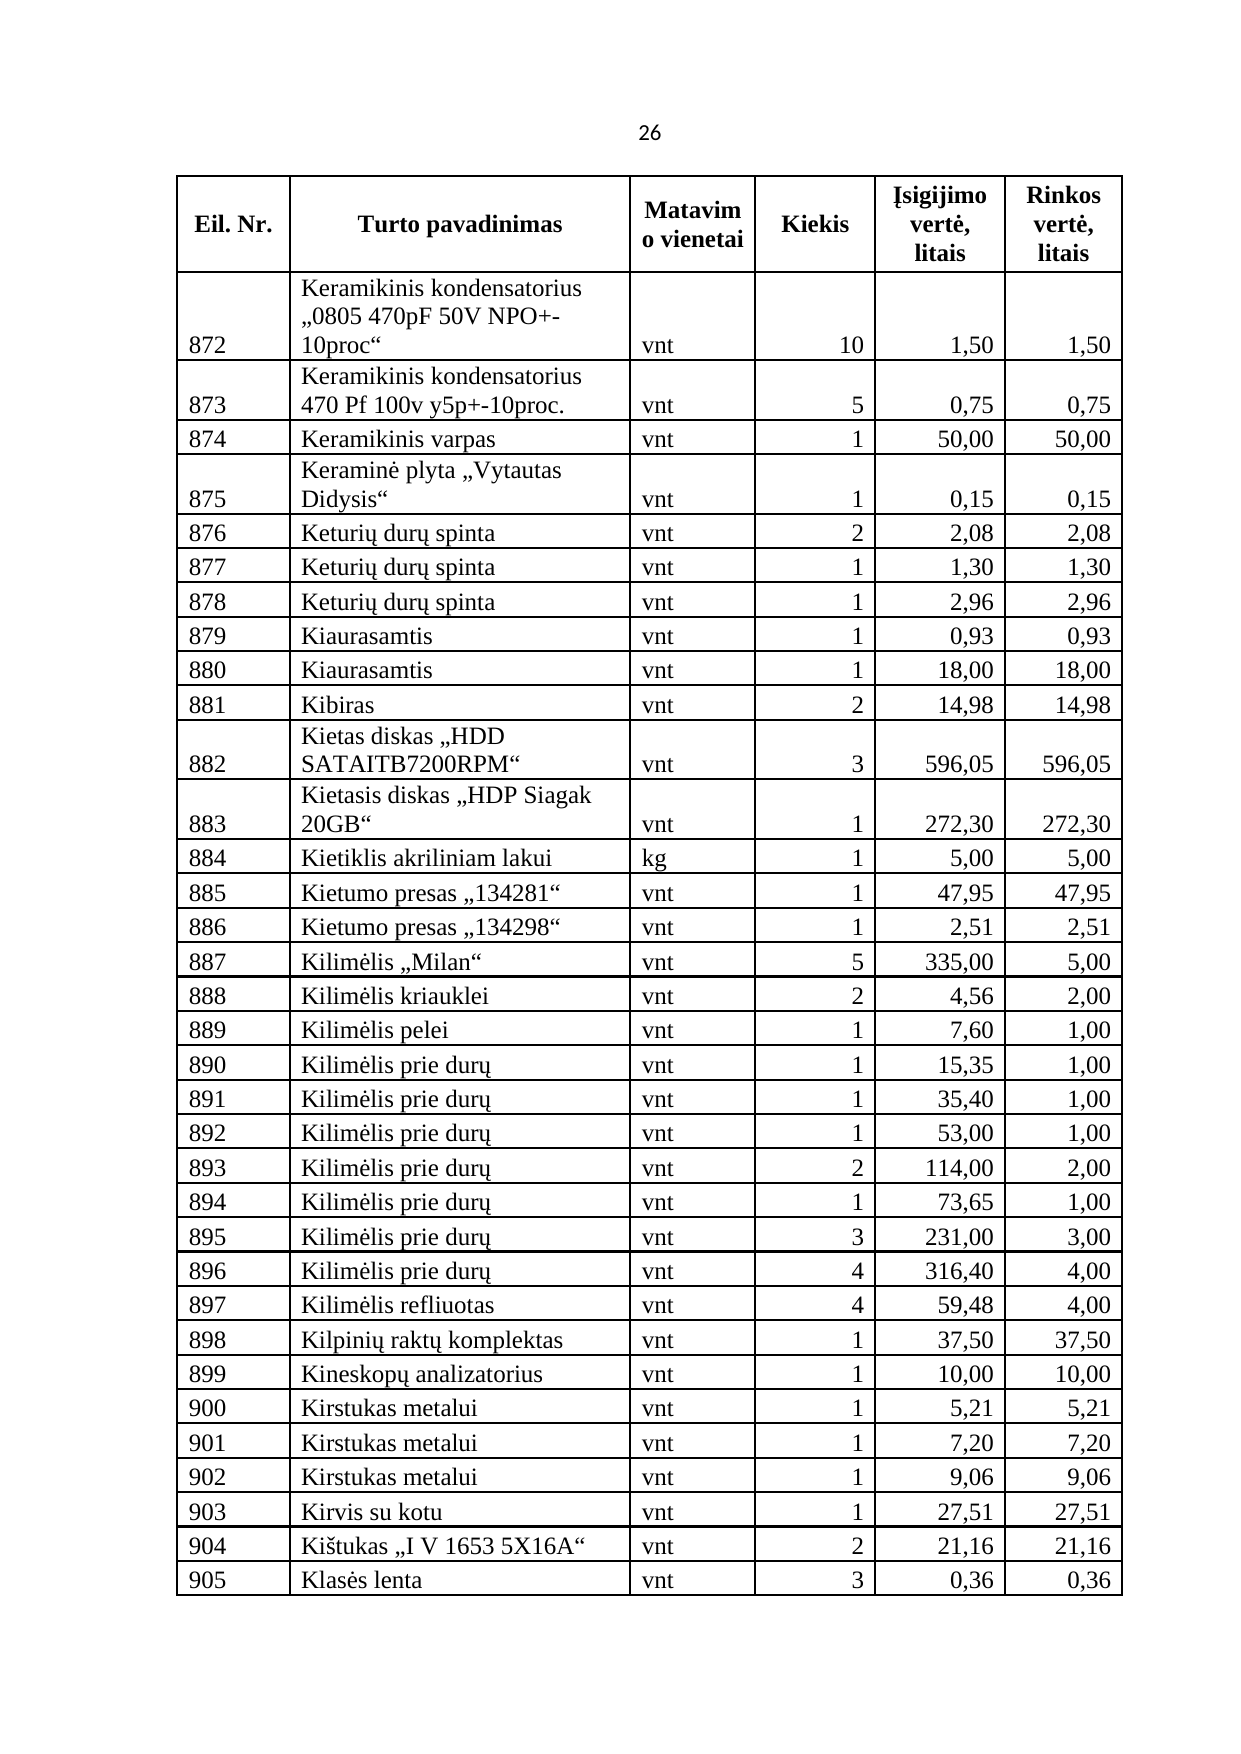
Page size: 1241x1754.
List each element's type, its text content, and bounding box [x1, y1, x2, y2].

table_cell Kilimėlis prie durų [291, 1081, 629, 1113]
table_cell 897 [178, 1287, 289, 1319]
table_cell vnt [631, 1184, 754, 1216]
table_cell 1 [756, 1184, 874, 1216]
table_cell 892 [178, 1115, 289, 1147]
table_cell 1 [756, 1459, 874, 1491]
table_cell 904 [178, 1528, 289, 1560]
table_cell vnt [631, 421, 754, 453]
table_cell Kilimėlis pelei [291, 1012, 629, 1044]
table_cell 4 [756, 1287, 874, 1319]
table_cell vnt [631, 1046, 754, 1078]
table_cell 231,00 [876, 1218, 1004, 1250]
table_cell 3 [756, 1562, 874, 1594]
table_cell vnt [631, 1390, 754, 1422]
table_cell 874 [178, 421, 289, 453]
table_cell vnt [631, 1356, 754, 1388]
table_cell 2,51 [1006, 909, 1121, 941]
table_cell 272,30 [876, 780, 1004, 838]
table_cell 5,21 [1006, 1390, 1121, 1422]
table_cell Kietas diskas „HDD SATAITB7200RPM“ [291, 721, 629, 778]
table_cell 5,00 [876, 840, 1004, 872]
table_cell 10,00 [876, 1356, 1004, 1388]
table_cell 37,50 [1006, 1321, 1121, 1353]
table_cell vnt [631, 455, 754, 512]
table_cell 1 [756, 909, 874, 941]
table_cell Keturių durų spinta [291, 549, 629, 581]
table_cell Kirstukas metalui [291, 1424, 629, 1457]
table_cell vnt [631, 978, 754, 1010]
table_cell Kietiklis akriliniam lakui [291, 840, 629, 872]
table_cell 1,00 [1006, 1046, 1121, 1078]
table_cell 2,51 [876, 909, 1004, 941]
table_cell 59,48 [876, 1287, 1004, 1319]
table_cell Kibiras [291, 686, 629, 719]
table_cell 876 [178, 515, 289, 547]
table_cell 896 [178, 1253, 289, 1285]
table_cell 15,35 [876, 1046, 1004, 1078]
table_cell 18,00 [876, 652, 1004, 684]
table_cell 1 [756, 549, 874, 581]
table_cell 1,00 [1006, 1115, 1121, 1147]
table_cell 1 [756, 1012, 874, 1044]
table_cell Kilimėlis prie durų [291, 1253, 629, 1285]
table_cell 4,00 [1006, 1287, 1121, 1319]
table_cell 2,96 [876, 583, 1004, 616]
table_cell 4 [756, 1253, 874, 1285]
table_cell 882 [178, 721, 289, 778]
table_cell vnt [631, 1321, 754, 1353]
table_cell 0,36 [876, 1562, 1004, 1594]
table_cell vnt [631, 1424, 754, 1457]
table_cell 21,16 [1006, 1528, 1121, 1560]
table_cell 7,60 [876, 1012, 1004, 1044]
table_cell Kilimėlis prie durų [291, 1218, 629, 1250]
table_cell 899 [178, 1356, 289, 1388]
table_cell 1 [756, 583, 874, 616]
table_cell 14,98 [1006, 686, 1121, 719]
table_cell 2 [756, 1149, 874, 1182]
table_cell 902 [178, 1459, 289, 1491]
table_cell 880 [178, 652, 289, 684]
table_cell 4,00 [1006, 1253, 1121, 1285]
table_cell 7,20 [876, 1424, 1004, 1457]
table_cell vnt [631, 780, 754, 838]
table_cell 1,00 [1006, 1184, 1121, 1216]
table_cell 2 [756, 1528, 874, 1560]
table_cell Kištukas „I V 1653 5X16A“ [291, 1528, 629, 1560]
table_cell vnt [631, 1287, 754, 1319]
table_cell 2,96 [1006, 583, 1121, 616]
table_cell 1 [756, 1046, 874, 1078]
table_cell 21,16 [876, 1528, 1004, 1560]
table_cell 881 [178, 686, 289, 719]
table_cell 889 [178, 1012, 289, 1044]
table_cell Klasės lenta [291, 1562, 629, 1594]
table_cell vnt [631, 721, 754, 778]
table_cell 0,36 [1006, 1562, 1121, 1594]
table_cell Kineskopų analizatorius [291, 1356, 629, 1388]
table_cell Keramikinis varpas [291, 421, 629, 453]
table_cell 891 [178, 1081, 289, 1113]
table_cell 872 [178, 273, 289, 359]
table_cell Kirstukas metalui [291, 1459, 629, 1491]
table_cell 884 [178, 840, 289, 872]
table_cell 0,75 [876, 361, 1004, 418]
table_cell Keramikinis kondensatorius 470 Pf 100v y5p+-10proc. [291, 361, 629, 418]
table_cell 2 [756, 686, 874, 719]
table_cell 886 [178, 909, 289, 941]
table_cell 47,95 [1006, 874, 1121, 907]
table_cell Keraminė plyta „Vytautas Didysis“ [291, 455, 629, 512]
table_cell 1,00 [1006, 1012, 1121, 1044]
table_cell Kilimėlis kriauklei [291, 978, 629, 1010]
table_cell Keturių durų spinta [291, 515, 629, 547]
table_header Matavimo vienetai [631, 177, 754, 271]
table_cell 596,05 [1006, 721, 1121, 778]
table_cell 875 [178, 455, 289, 512]
table_cell 879 [178, 618, 289, 650]
table_cell 9,06 [1006, 1459, 1121, 1491]
table_cell 316,40 [876, 1253, 1004, 1285]
table_cell 18,00 [1006, 652, 1121, 684]
table_cell 14,98 [876, 686, 1004, 719]
table_cell 1,50 [1006, 273, 1121, 359]
table_cell 1 [756, 652, 874, 684]
table_cell 2,08 [1006, 515, 1121, 547]
table_cell 5,00 [1006, 943, 1121, 975]
table_cell 877 [178, 549, 289, 581]
table_cell 887 [178, 943, 289, 975]
table_header Įsigijimo vertė, litais [876, 177, 1004, 271]
table_cell 883 [178, 780, 289, 838]
table_cell 596,05 [876, 721, 1004, 778]
table_cell vnt [631, 874, 754, 907]
table_cell vnt [631, 1459, 754, 1491]
table_cell 50,00 [876, 421, 1004, 453]
table_cell 898 [178, 1321, 289, 1353]
table_cell 5 [756, 361, 874, 418]
table_cell 2,00 [1006, 978, 1121, 1010]
table_cell 888 [178, 978, 289, 1010]
table_cell 0,15 [1006, 455, 1121, 512]
table_cell Kilpinių raktų komplektas [291, 1321, 629, 1353]
table_cell 335,00 [876, 943, 1004, 975]
table_cell 1 [756, 1115, 874, 1147]
table_cell 5,21 [876, 1390, 1004, 1422]
table_cell 1 [756, 874, 874, 907]
table_cell 1 [756, 840, 874, 872]
table_cell vnt [631, 1149, 754, 1182]
table_cell vnt [631, 618, 754, 650]
table_cell 1,50 [876, 273, 1004, 359]
table_cell 7,20 [1006, 1424, 1121, 1457]
table_cell 0,15 [876, 455, 1004, 512]
table_cell Kilimėlis „Milan“ [291, 943, 629, 975]
table_cell 1 [756, 455, 874, 512]
table_cell vnt [631, 361, 754, 418]
table_cell 272,30 [1006, 780, 1121, 838]
table_cell 114,00 [876, 1149, 1004, 1182]
table_cell 27,51 [1006, 1493, 1121, 1525]
table_cell vnt [631, 1218, 754, 1250]
table_cell vnt [631, 686, 754, 719]
table_cell vnt [631, 1253, 754, 1285]
table_cell Kilimėlis prie durų [291, 1115, 629, 1147]
table_cell 901 [178, 1424, 289, 1457]
table_cell 2 [756, 978, 874, 1010]
table_cell 37,50 [876, 1321, 1004, 1353]
table_cell kg [631, 840, 754, 872]
table_cell 35,40 [876, 1081, 1004, 1113]
table_cell 47,95 [876, 874, 1004, 907]
table_cell Kirstukas metalui [291, 1390, 629, 1422]
table_cell 2,08 [876, 515, 1004, 547]
table_cell 27,51 [876, 1493, 1004, 1525]
table_header Kiekis [756, 177, 874, 271]
table_cell 890 [178, 1046, 289, 1078]
table_cell 893 [178, 1149, 289, 1182]
table_cell 0,75 [1006, 361, 1121, 418]
table_cell Kiaurasamtis [291, 652, 629, 684]
table_cell Keramikinis kondensatorius „0805 470pF 50V NPO+-10proc“ [291, 273, 629, 359]
table_cell Kilimėlis prie durų [291, 1184, 629, 1216]
table_cell 900 [178, 1390, 289, 1422]
table_cell vnt [631, 1493, 754, 1525]
table_header Rinkos vertė, litais [1006, 177, 1121, 271]
table_cell 1 [756, 780, 874, 838]
table_cell 1,30 [876, 549, 1004, 581]
table_cell vnt [631, 652, 754, 684]
table_cell vnt [631, 583, 754, 616]
table_cell 1 [756, 1390, 874, 1422]
table_cell vnt [631, 909, 754, 941]
table_cell 1 [756, 1493, 874, 1525]
table_header Turto pavadinimas [291, 177, 629, 271]
table_cell 5,00 [1006, 840, 1121, 872]
table_cell 905 [178, 1562, 289, 1594]
table_cell 1 [756, 1356, 874, 1388]
table_cell vnt [631, 1115, 754, 1147]
table_cell Kilimėlis refliuotas [291, 1287, 629, 1319]
table_cell Kilimėlis prie durų [291, 1046, 629, 1078]
table_cell Kietumo presas „134298“ [291, 909, 629, 941]
table_cell 53,00 [876, 1115, 1004, 1147]
table_cell 0,93 [1006, 618, 1121, 650]
table_cell 1 [756, 1081, 874, 1113]
table_cell vnt [631, 1081, 754, 1113]
table_cell 885 [178, 874, 289, 907]
table_cell Kietasis diskas „HDP Siagak 20GB“ [291, 780, 629, 838]
table_cell 894 [178, 1184, 289, 1216]
table_cell Keturių durų spinta [291, 583, 629, 616]
table_cell 1 [756, 1321, 874, 1353]
table_cell 1,00 [1006, 1081, 1121, 1113]
table_cell vnt [631, 943, 754, 975]
table_cell vnt [631, 1562, 754, 1594]
table_cell 1 [756, 421, 874, 453]
table_cell 4,56 [876, 978, 1004, 1010]
table_header Eil. Nr. [178, 177, 289, 271]
table_cell Kirvis su kotu [291, 1493, 629, 1525]
table_cell 895 [178, 1218, 289, 1250]
table_cell 2,00 [1006, 1149, 1121, 1182]
table_cell 1 [756, 618, 874, 650]
table_cell Kiaurasamtis [291, 618, 629, 650]
table_cell vnt [631, 1012, 754, 1044]
table_cell 1,30 [1006, 549, 1121, 581]
table_cell 3,00 [1006, 1218, 1121, 1250]
table_cell vnt [631, 515, 754, 547]
table_cell vnt [631, 549, 754, 581]
table_cell 903 [178, 1493, 289, 1525]
table_cell 10 [756, 273, 874, 359]
table_cell Kietumo presas „134281“ [291, 874, 629, 907]
table_cell 10,00 [1006, 1356, 1121, 1388]
table_cell vnt [631, 273, 754, 359]
table_cell 50,00 [1006, 421, 1121, 453]
table_cell 2 [756, 515, 874, 547]
table_cell 3 [756, 1218, 874, 1250]
table_cell 873 [178, 361, 289, 418]
table_cell 878 [178, 583, 289, 616]
table_cell 3 [756, 721, 874, 778]
table_cell 73,65 [876, 1184, 1004, 1216]
table_cell vnt [631, 1528, 754, 1560]
table_cell 0,93 [876, 618, 1004, 650]
table_cell 9,06 [876, 1459, 1004, 1491]
table_cell Kilimėlis prie durų [291, 1149, 629, 1182]
table_cell 1 [756, 1424, 874, 1457]
table_cell 5 [756, 943, 874, 975]
